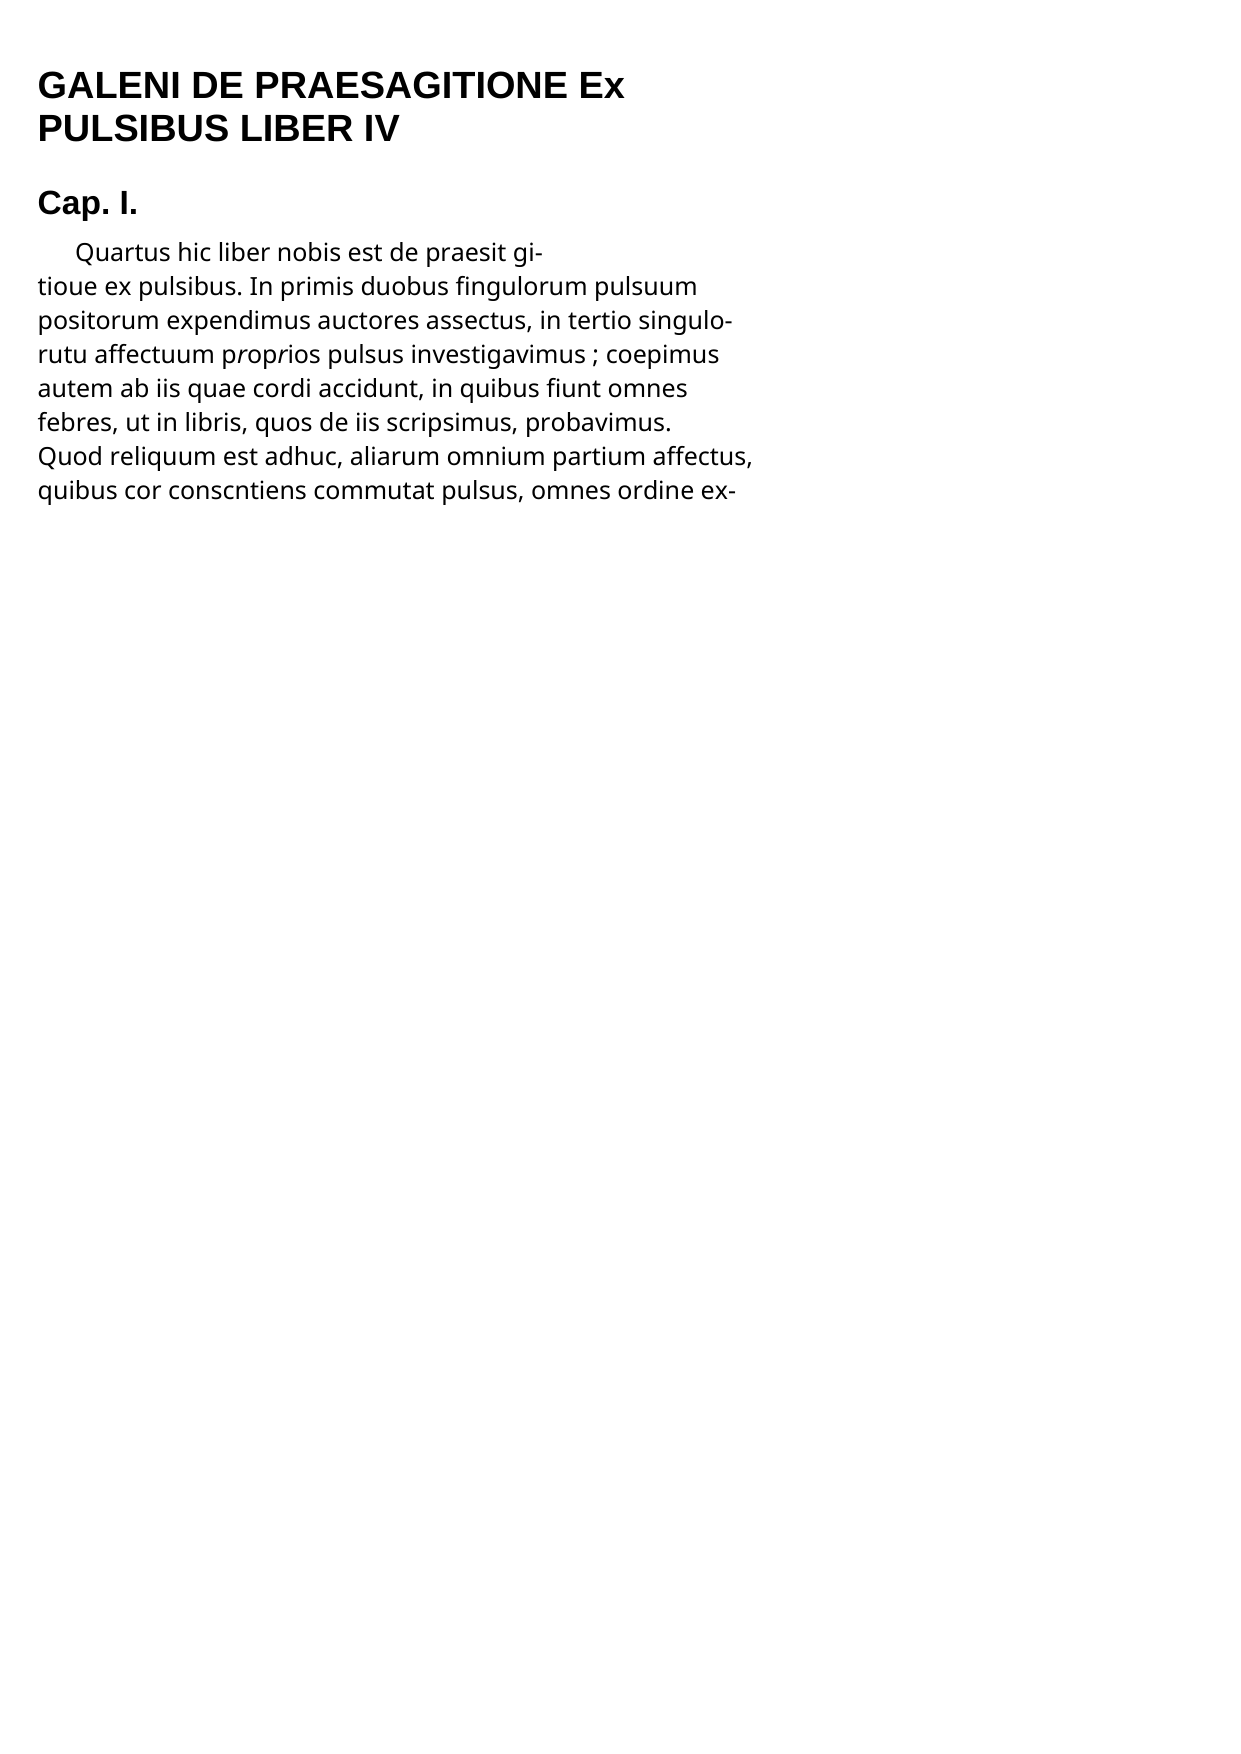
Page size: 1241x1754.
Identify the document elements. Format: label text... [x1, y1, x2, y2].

subtitle GALENI DE PRAESAGITIONE Ex PULSIBUS LIBER IV [37, 62, 1203, 150]
text Quartus hic liber nobis est de praesit gi- tioue ex pulsibus. In primis duobus fingulorum pulsuum positorum expendimus auctores assectus, in tertio singulo- rutu affectuum proprios pulsus investigavimus ; coepimus autem ab iis quae cordi accidunt, in quibus fiunt omnes febres, ut in libris, quos de iis scripsimus, probavimus. Quod reliquum est adhuc, aliarum omnium partium affectus, quibus cor conscntiens commutat pulsus, omnes ordine ex- [37, 234, 1203, 507]
subtitle Cap. I. [37, 183, 1203, 222]
